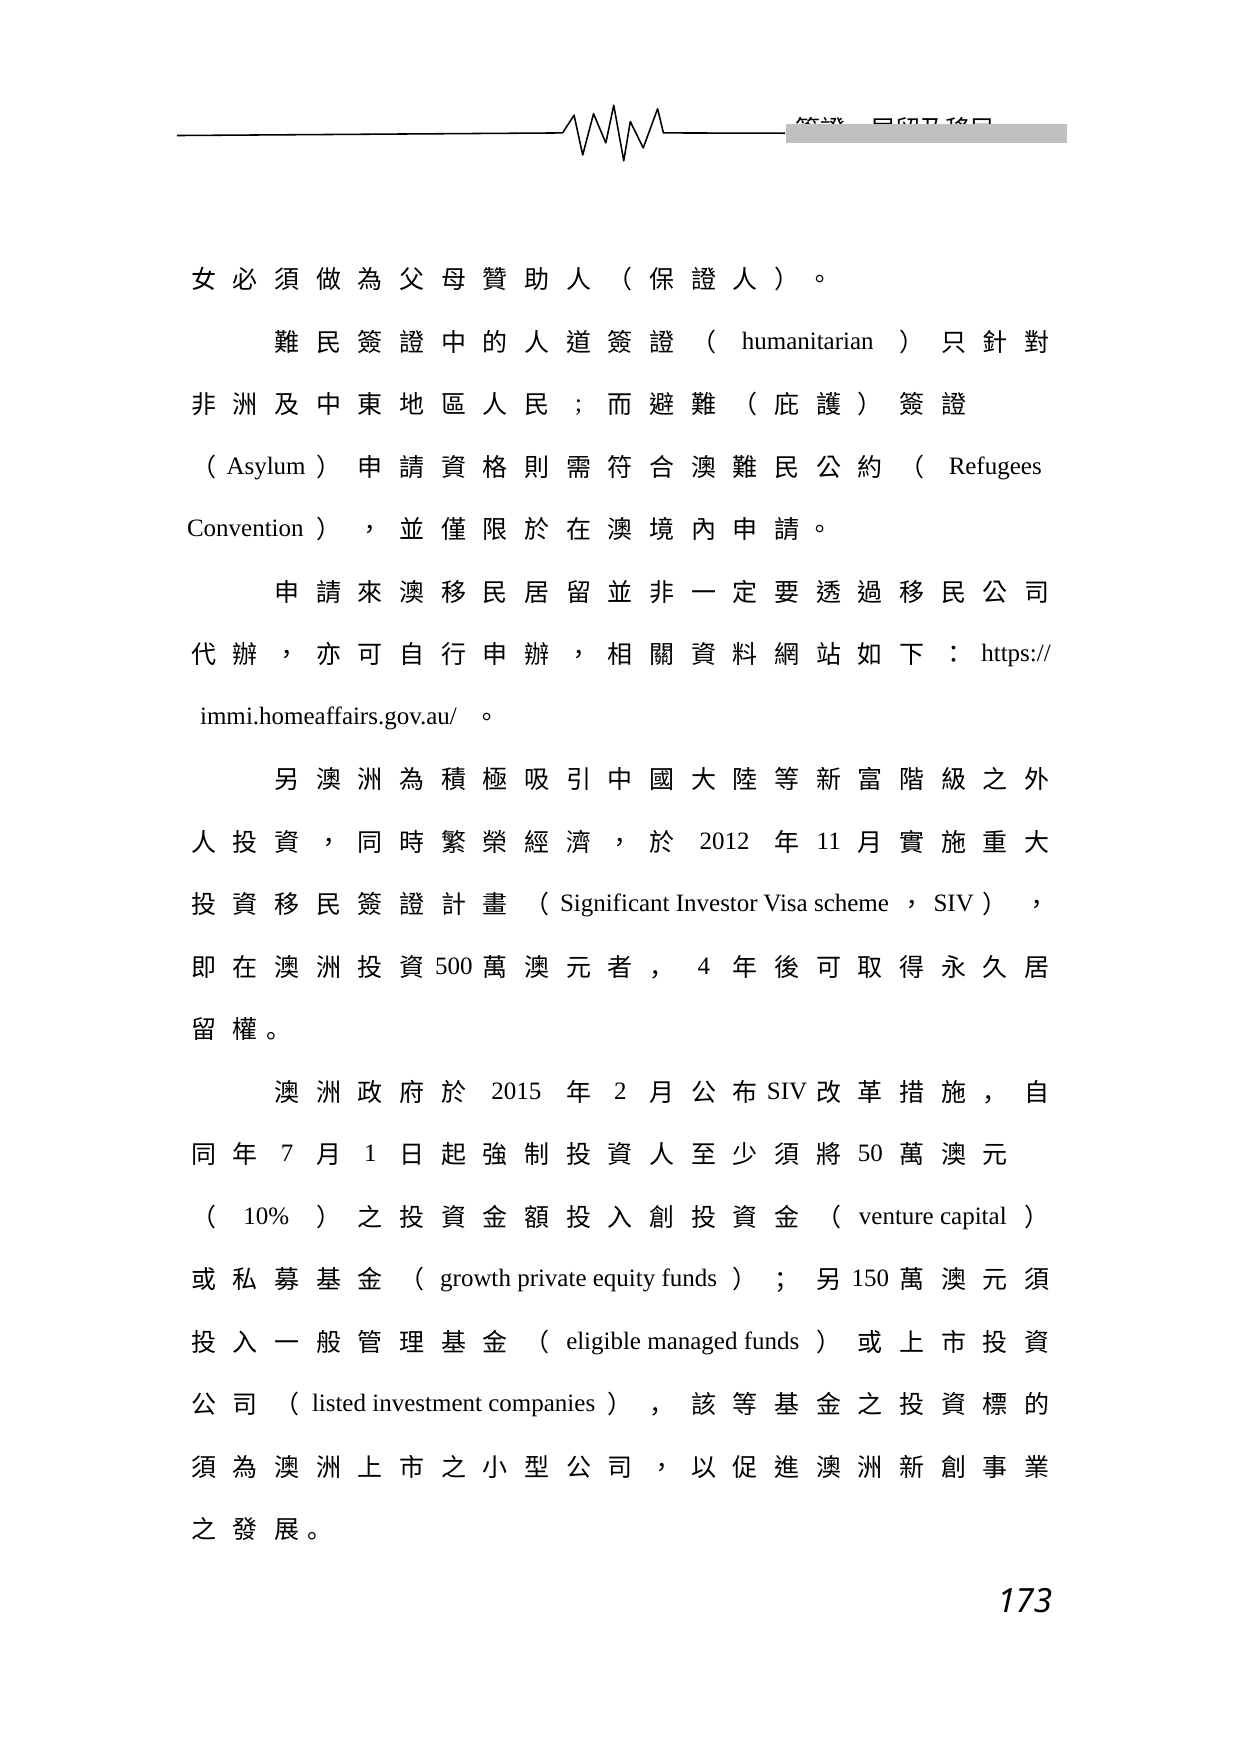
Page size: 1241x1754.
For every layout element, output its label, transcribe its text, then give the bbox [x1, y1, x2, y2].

text 申請來澳移民居留並非一定要透過移民公司代辦，亦可自行申辦，相關資料網站如下：https://immi.homeaffairs.gov.au/。 [183, 549, 1058, 736]
text 難民簽證中的人道簽證（humanitarian）只針對非洲及中東地區人民;而避難（庇護）簽證（Asylum）申請資格則需符合澳難民公約（Refugees Convention），並僅限於在澳境內申請。 [183, 299, 1058, 549]
text 另澳洲為積極吸引中國大陸等新富階級之外人投資，同時繁榮經濟，於2012年11月實施重大投資移民簽證計畫（Significant Investor Visa scheme，SIV），即在澳洲投資500萬澳元者，4年後可取得永久居留權。 [183, 736, 1058, 1049]
text 女必須做為父母贊助人（保證人）。 [183, 236, 1058, 299]
text 澳洲政府於2015年2月公布SIV改革措施，自同年7月1日起強制投資人至少須將50萬澳元（10%）之投資金額投入創投資金（venture capital）或私募基金（growth private equity funds）；另150萬澳元須投入一般管理基金（eligible managed funds）或上市投資公司（listed investment companies），該等基金之投資標的須為澳洲上市之小型公司，以促進澳洲新創事業之發展。 [183, 1049, 1058, 1549]
